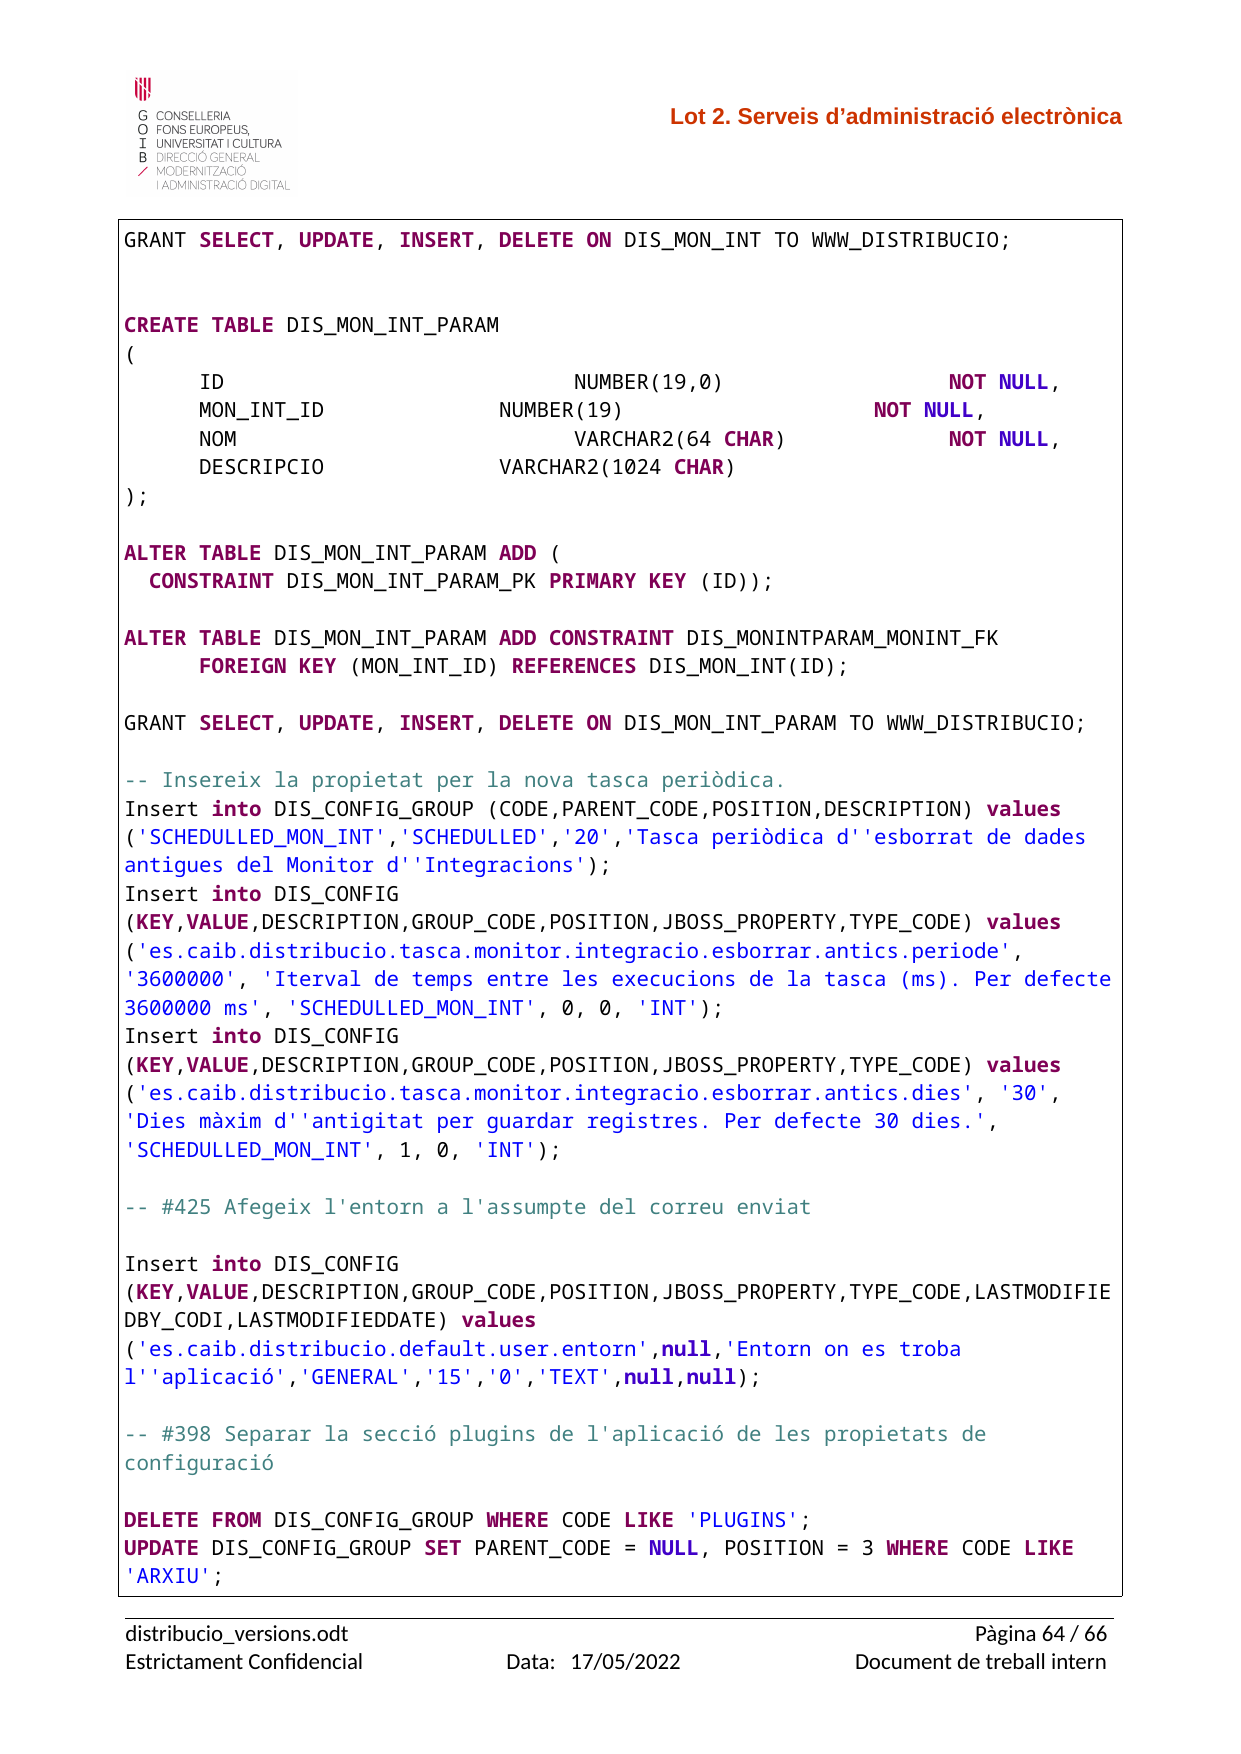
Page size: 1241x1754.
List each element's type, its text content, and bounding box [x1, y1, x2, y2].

picture [126, 70, 299, 197]
table_header GRANT SELECT, UPDATE, INSERT, DELETE ON DIS_MON_INT TO WWW_DISTRIBUCIO; CREATE TABLE DIS_MON_INT_PARAM ( ID NUMBER(19,0) NOT NULL, MON_INT_ID NUMBER(19) NOT NULL, NOM VARCHAR2(64 CHAR) NOT NULL, DESCRIPCIO VARCHAR2(1024 CHAR) ); ALTER TABLE DIS_MON_INT_PARAM ADD ( CONSTRAINT DIS_MON_INT_PARAM_PK PRIMARY KEY (ID)); ALTER TABLE DIS_MON_INT_PARAM ADD CONSTRAINT DIS_MONINTPARAM_MONINT_FK FOREIGN KEY (MON_INT_ID) REFERENCES DIS_MON_INT(ID); GRANT SELECT, UPDATE, INSERT, DELETE ON DIS_MON_INT_PARAM TO WWW_DISTRIBUCIO; -- Insereix la propietat per la nova tasca periòdica. Insert into DIS_CONFIG_GROUP (CODE,PARENT_CODE,POSITION,DESCRIPTION) values ('SCHEDULLED_MON_INT','SCHEDULLED','20','Tasca periòdica d''esborrat de dades antigues del Monitor d''Integracions'); Insert into DIS_CONFIG (KEY,VALUE,DESCRIPTION,GROUP_CODE,POSITION,JBOSS_PROPERTY,TYPE_CODE) values ('es.caib.distribucio.tasca.monitor.integracio.esborrar.antics.periode', '3600000', 'Iterval de temps entre les execucions de la tasca (ms). Per defecte 3600000 ms', 'SCHEDULLED_MON_INT', 0, 0, 'INT'); Insert into DIS_CONFIG (KEY,VALUE,DESCRIPTION,GROUP_CODE,POSITION,JBOSS_PROPERTY,TYPE_CODE) values ('es.caib.distribucio.tasca.monitor.integracio.esborrar.antics.dies', '30', 'Dies màxim d''antigitat per guardar registres. Per defecte 30 dies.', 'SCHEDULLED_MON_INT', 1, 0, 'INT'); -- #425 Afegeix l'entorn a l'assumpte del correu enviat Insert into DIS_CONFIG (KEY,VALUE,DESCRIPTION,GROUP_CODE,POSITION,JBOSS_PROPERTY,TYPE_CODE,LASTMODIFIEDBY_CODI,LASTMODIFIEDDATE) values ('es.caib.distribucio.default.user.entorn',null,'Entorn on es troba l''aplicació','GENERAL','15','0','TEXT',null,null); -- #398 Separar la secció plugins de l'aplicació de les propietats de configuració DELETE FROM DIS_CONFIG_GROUP WHERE CODE LIKE 'PLUGINS'; UPDATE DIS_CONFIG_GROUP SET PARENT_CODE = NULL, POSITION = 3 WHERE CODE LIKE 'ARXIU'; [119, 220, 1122, 1596]
